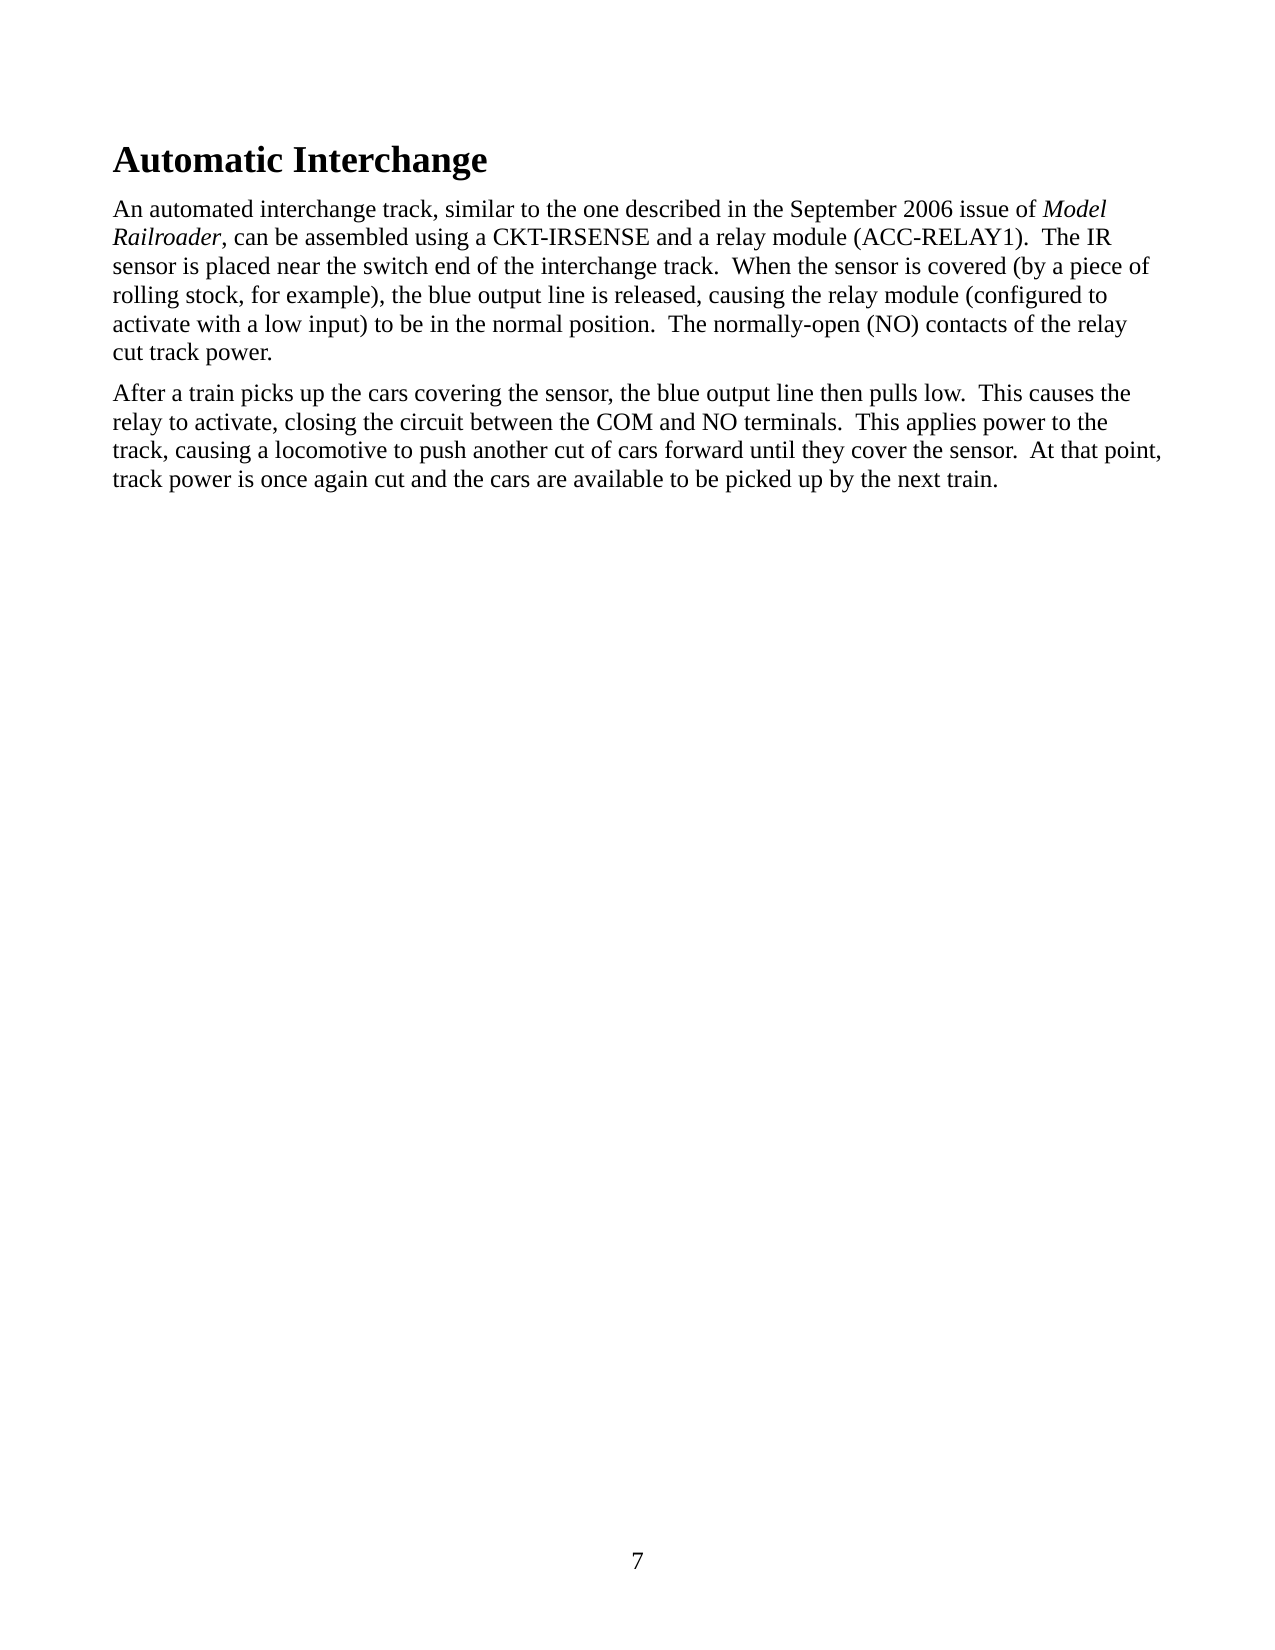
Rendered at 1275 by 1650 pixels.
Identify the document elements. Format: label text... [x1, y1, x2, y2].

text After a train picks up the cars covering the sensor, the blue output line then pulls low. This causes the relay to activate, closing the circuit between the COM and NO terminals. This applies power to the track, causing a locomotive to push another cut of cars forward until they cover the sensor. At that point, track power is once again cut and the cars are available to be picked up by the next train. [112, 378, 1162, 493]
text An automated interchange track, similar to the one described in the September 2006 issue of Model Railroader, can be assembled using a CKT-IRSENSE and a relay module (ACC-RELAY1). The IR sensor is placed near the switch end of the interchange track. When the sensor is covered (by a piece of rolling stock, for example), the blue output line is released, causing the relay module (configured to activate with a low input) to be in the normal position. The normally-open (NO) contacts of the relay cut track power. [112, 194, 1162, 366]
subtitle Automatic Interchange [112, 137, 1162, 181]
